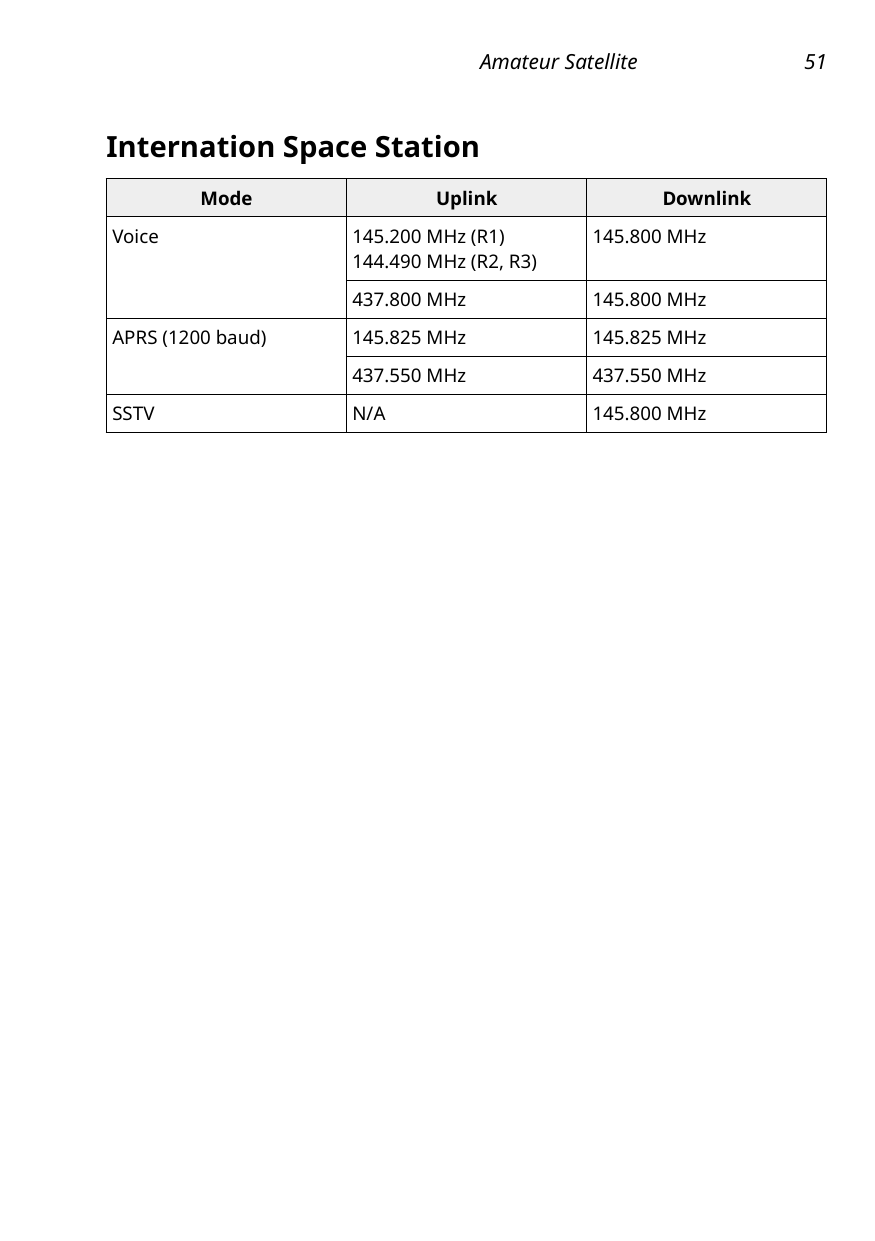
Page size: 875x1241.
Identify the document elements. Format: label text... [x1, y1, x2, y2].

table_cell 437.550 MHz [587, 357, 826, 394]
table_header Downlink [587, 179, 826, 216]
subtitle Internation Space Station [106, 126, 827, 166]
table_header Mode [107, 179, 346, 216]
table_cell SSTV [107, 395, 346, 432]
table_cell 145.800 MHz [587, 281, 826, 318]
table_cell Voice [107, 217, 346, 318]
table_cell 145.825 MHz [587, 319, 826, 356]
table_header Uplink [347, 179, 586, 216]
table_cell 145.800 MHz [587, 217, 826, 280]
table_cell 437.550 MHz [347, 357, 586, 394]
table_cell 145.825 MHz [347, 319, 586, 356]
table_cell APRS (1200 baud) [107, 319, 346, 394]
table_cell 145.200 MHz (R1) 144.490 MHz (R2, R3) [347, 217, 586, 280]
table_cell 145.800 MHz [587, 395, 826, 432]
table_cell 437.800 MHz [347, 281, 586, 318]
table_cell N/A [347, 395, 586, 432]
